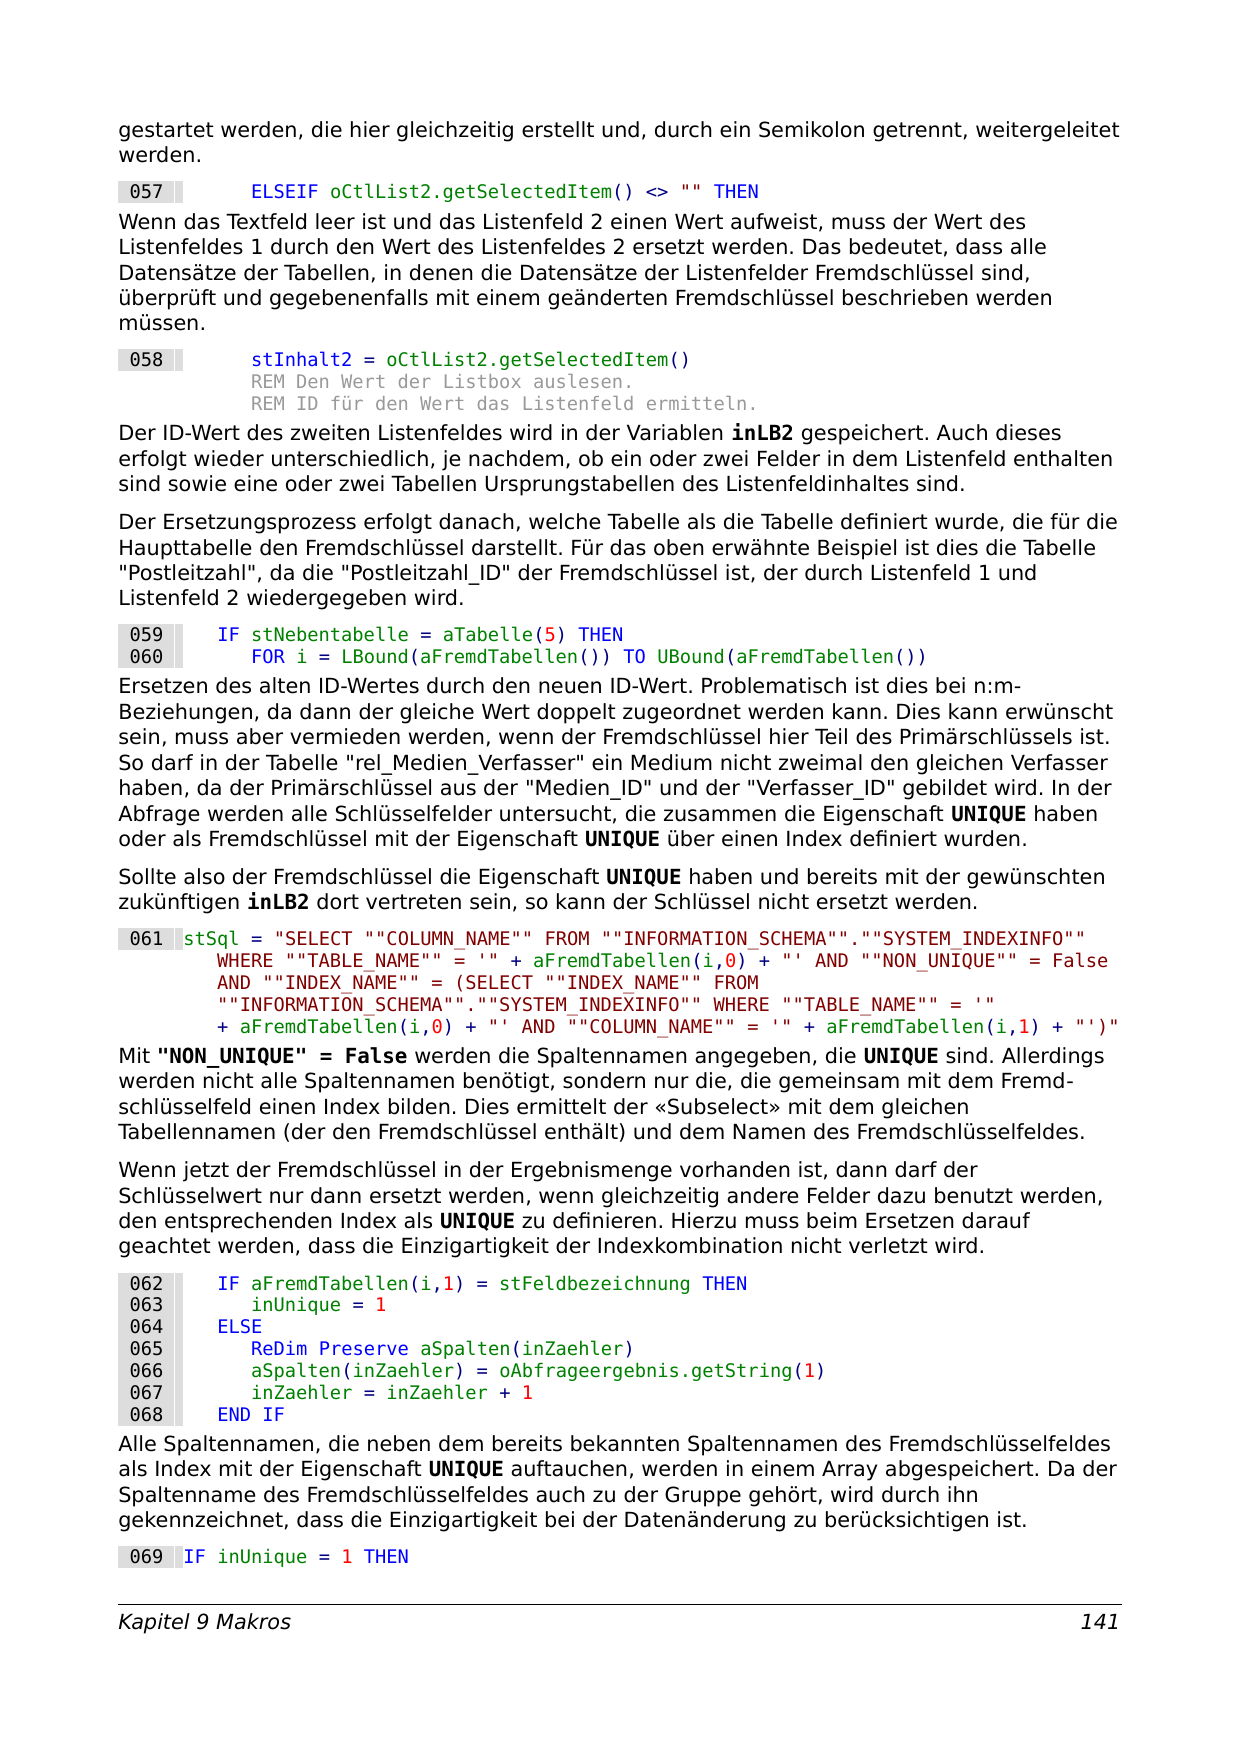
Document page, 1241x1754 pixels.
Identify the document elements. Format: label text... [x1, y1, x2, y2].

text gestartet werden, die hier gleichzeitig erstellt und, durch ein Semikolon getrennt, weitergeleitet werden. [118, 118, 1122, 168]
list IF aFremdTabellen(i,1) = stFeldbezeichnung THEN [118, 1272, 1122, 1294]
list IF inUnique = 1 THEN [183, 1546, 1122, 1568]
list stSql = "SELECT ""COLUMN_NAME"" FROM ""INFORMATION_SCHEMA"".""SYSTEM_INDEXINFO"" WHERE ""TABLE_NAME"" = '" + aFremdTabellen(i,0) + "' AND ""NON_UNIQUE"" = False AND ""INDEX_NAME"" = (SELECT ""INDEX_NAME"" FROM ""INFORMATION_SCHEMA"".""SYSTEM_INDEXINFO"" WHERE ""TABLE_NAME"" = '" + aFremdTabellen(i,0) + "' AND ""COLUMN_NAME"" = '" + aFremdTabellen(i,1) + "')" [118, 928, 1122, 1038]
text Alle Spaltennamen, die neben dem bereits bekannten Spaltennamen des Fremdschlüsselfeldes als Index mit der Eigenschaft UNIQUE auftauchen, werden in einem Array abgespeichert. Da der Spaltenname des Fremdschlüsselfeldes auch zu der Gruppe gehört, wird durch ihn gekennzeichnet, dass die Einzigartigkeit bei der Datenänderung zu berücksichtigen ist. [118, 1432, 1122, 1533]
text Der ID-Wert des zweiten Listenfeldes wird in der Variablen inLB2 gespeichert. Auch dieses erfolgt wieder unterschiedlich, je nachdem, ob ein oder zwei Felder in dem Listenfeld enthalten sind sowie eine oder zwei Tabellen Ursprungstabellen des Listenfeldinhaltes sind. [118, 421, 1122, 497]
list END IF [183, 1404, 1122, 1426]
list inZaehler = inZaehler + 1 [183, 1382, 1122, 1404]
list stInhalt2 = oCtlList2.getSelectedItem() REM Den Wert der Listbox auslesen. REM ID für den Wert das Listenfeld ermitteln. [118, 349, 1122, 415]
list FOR i = LBound(aFremdTabellen()) TO UBound(aFremdTabellen()) [183, 646, 1122, 668]
text Sollte also der Fremdschlüssel die Eigenschaft UNIQUE haben und bereits mit der gewünschten zukünftigen inLB2 dort vertreten sein, so kann der Schlüssel nicht ersetzt werden. [118, 865, 1122, 915]
list ELSE [183, 1316, 1122, 1338]
list ELSEIF oCtlList2.getSelectedItem() <> "" THEN [183, 181, 1122, 203]
list inUnique = 1 [183, 1294, 1122, 1316]
list aSpalten(inZaehler) = oAbfrageergebnis.getString(1) [183, 1360, 1122, 1382]
text Der Ersetzungsprozess erfolgt danach, welche Tabelle als die Tabelle definiert wurde, die für die Haupttabelle den Fremdschlüssel darstellt. Für das oben erwähnte Beispiel ist dies die Tabelle "Postleitzahl", da die "Postleitzahl_ID" der Fremdschlüssel ist, der durch Listenfeld 1 und Listenfeld 2 wiedergegeben wird. [118, 510, 1122, 611]
list IF stNebentabelle = aTabelle(5) THEN [183, 624, 1122, 646]
text Ersetzen des alten ID-Wertes durch den neuen ID-Wert. Problematisch ist dies bei n:m-Beziehungen, da dann der gleiche Wert doppelt zugeordnet werden kann. Dies kann erwünscht sein, muss aber vermieden werden, wenn der Fremdschlüssel hier Teil des Primärschlüssels ist. So darf in der Tabelle "rel_Medien_Verfasser" ein Medium nicht zweimal den gleichen Verfasser haben, da der Primärschlüssel aus der "Medien_ID" und der "Verfasser_ID" gebildet wird. In der Abfrage werden alle Schlüsselfelder untersucht, die zusammen die Eigenschaft UNIQUE haben oder als Fremdschlüssel mit der Eigenschaft UNIQUE über einen Index definiert wurden. [118, 674, 1122, 851]
text Mit "NON_UNIQUE" = False werden die Spaltennamen angegeben, die UNIQUE sind. Allerdings werden nicht alle Spaltennamen benötigt, sondern nur die, die gemeinsam mit dem Fremd­schlüsselfeld einen Index bilden. Dies ermittelt der «Subselect» mit dem gleichen Tabellennamen (der den Fremdschlüssel enthält) und dem Namen des Fremdschlüsselfeldes. [118, 1044, 1122, 1145]
text Wenn das Textfeld leer ist und das Listenfeld 2 einen Wert aufweist, muss der Wert des Listenfeldes 1 durch den Wert des Listenfeldes 2 ersetzt werden. Das bedeutet, dass alle Datensätze der Tabellen, in denen die Datensätze der Listenfelder Fremdschlüssel sind, überprüft und gegebenenfalls mit einem geänderten Fremdschlüssel beschrieben werden müssen. [118, 210, 1122, 336]
list ReDim Preserve aSpalten(inZaehler) [183, 1338, 1122, 1360]
text Wenn jetzt der Fremdschlüssel in der Ergebnismenge vorhanden ist, dann darf der Schlüsselwert nur dann ersetzt werden, wenn gleichzeitig andere Felder dazu benutzt werden, den entsprechenden Index als UNIQUE zu definieren. Hierzu muss beim Ersetzen darauf geachtet werden, dass die Einzigartigkeit der Indexkombination nicht verletzt wird. [118, 1158, 1122, 1259]
